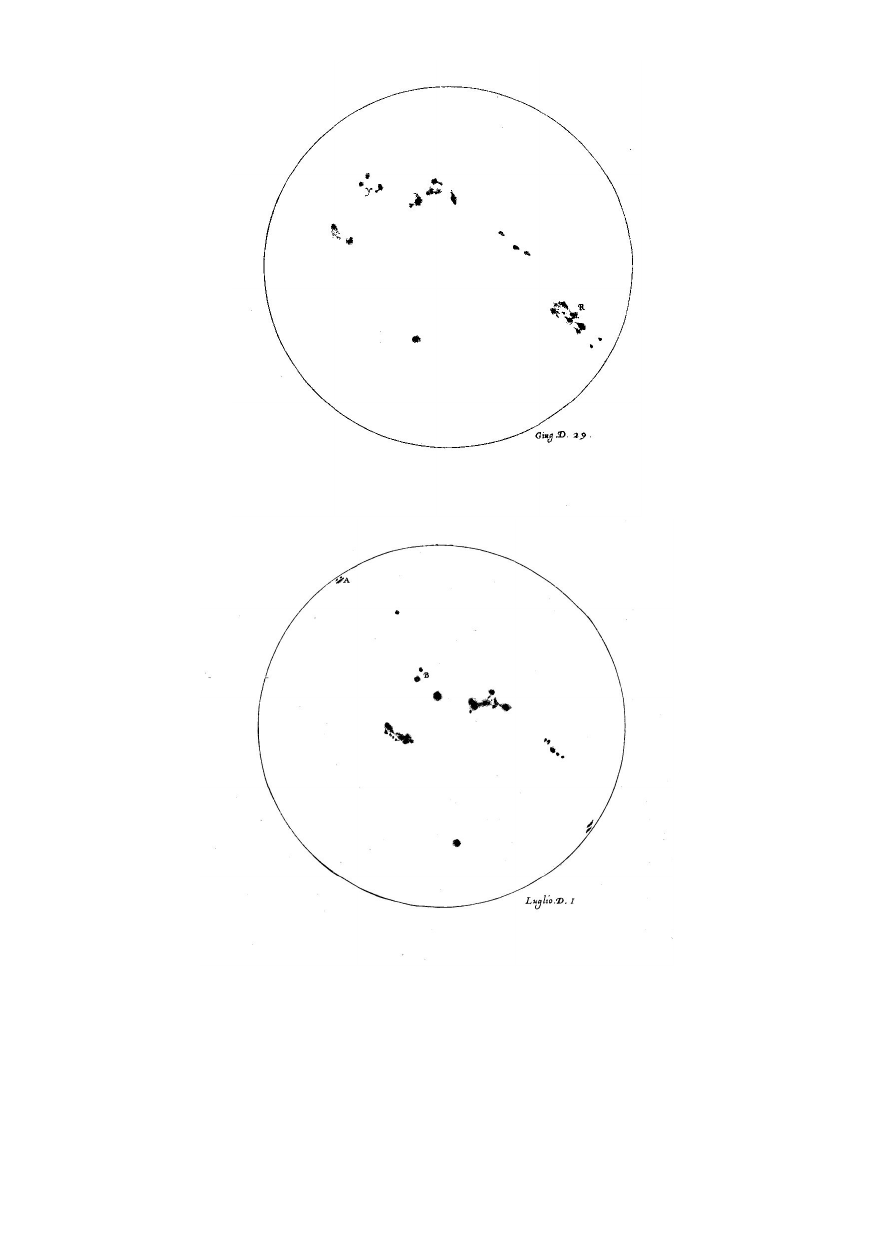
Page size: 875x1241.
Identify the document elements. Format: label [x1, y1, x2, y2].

picture [200, 519, 674, 966]
picture [232, 60, 642, 517]
